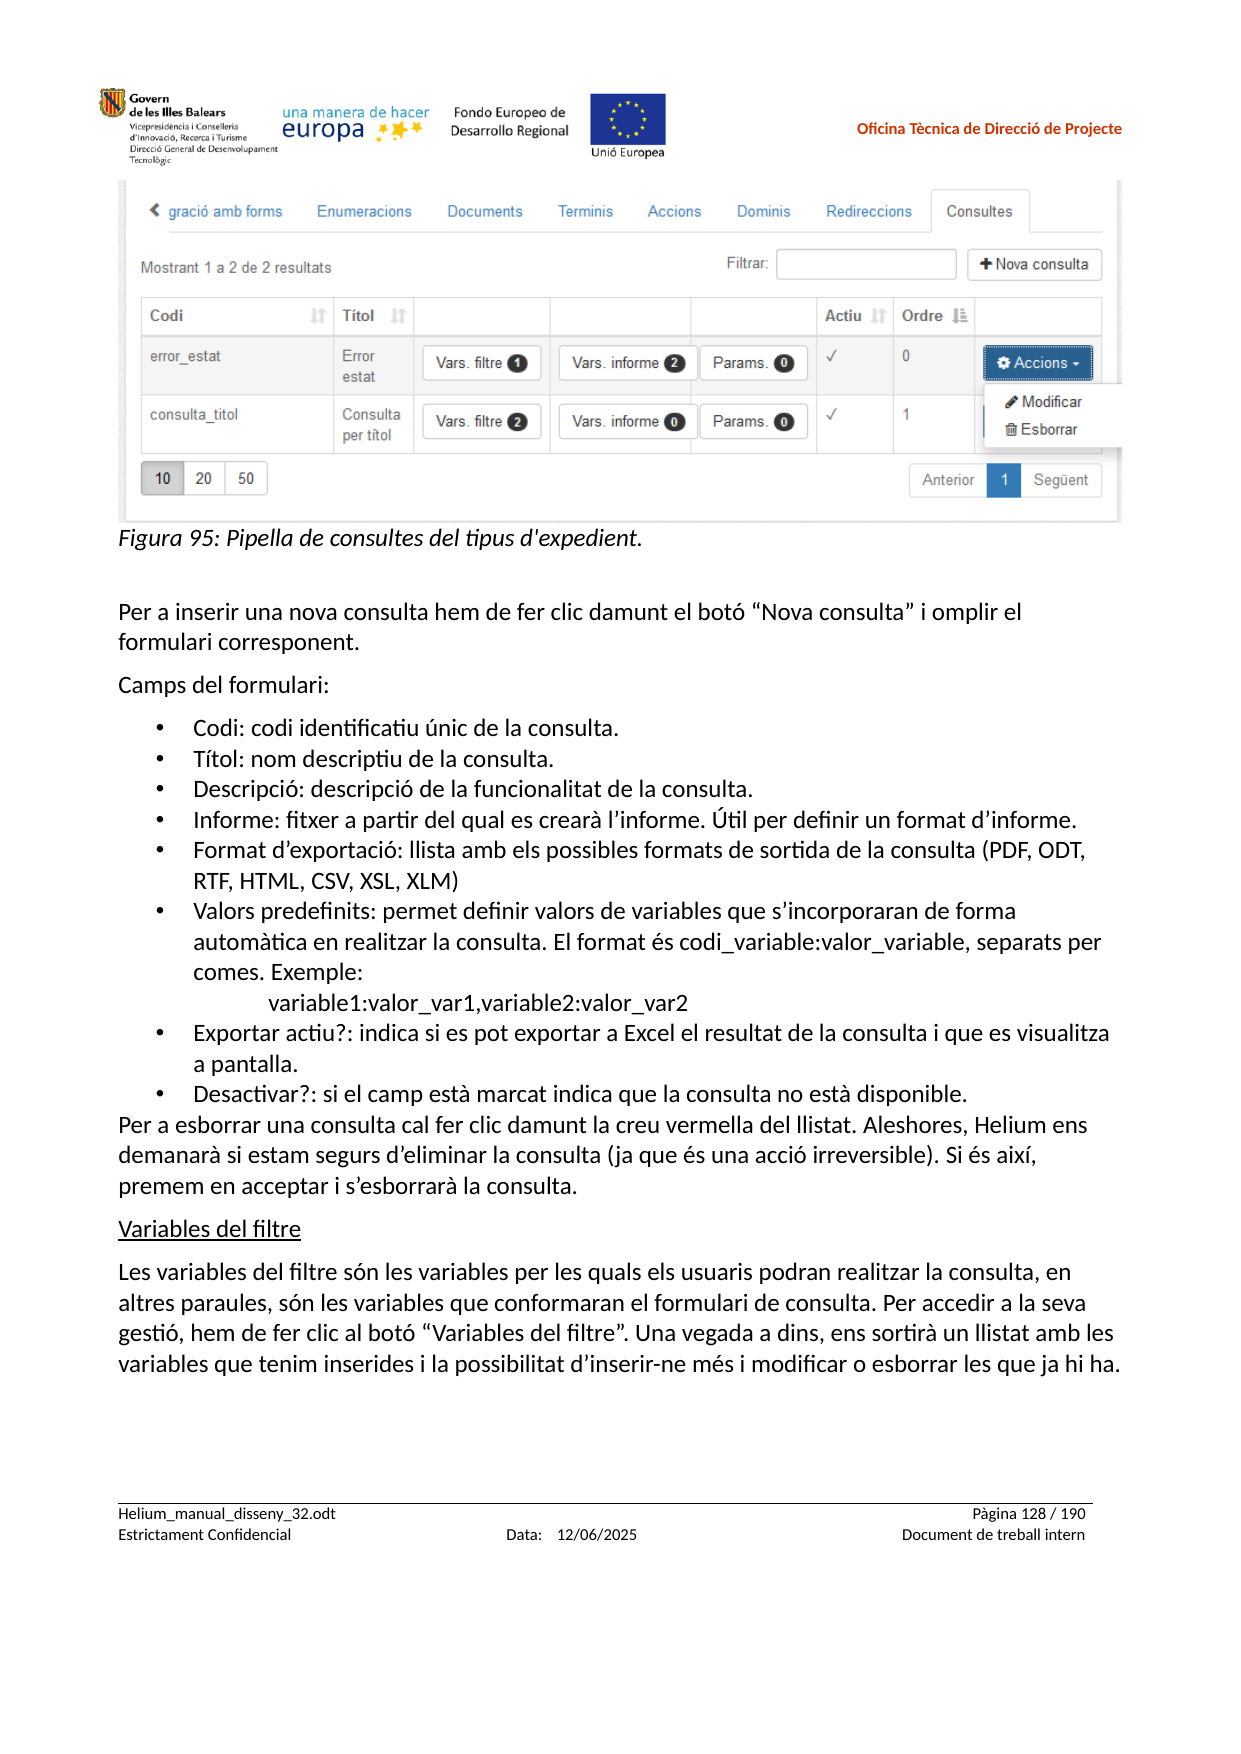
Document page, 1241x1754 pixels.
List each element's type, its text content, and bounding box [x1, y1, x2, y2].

text Camps del formulari: [118, 669, 1122, 700]
text Per a esborrar una consulta cal fer clic damunt la creu vermella del llistat. Aleshores, Helium ens demanarà si estam segurs d’eliminar la consulta (ja que és una acció irreversible). Si és així, premem en acceptar i s’esborrarà la consulta. [118, 1109, 1122, 1201]
list Format d’exportació: llista amb els possibles formats de sortida de la consulta (PDF, ODT, RTF, HTML, CSV, XSL, XLM) [156, 834, 1122, 896]
list Exportar actiu?: indica si es pot exportar a Excel el resultat de la consulta i que es visualitza a pantalla. [156, 1018, 1122, 1079]
list Títol: nom descriptiu de la consulta. [156, 743, 1122, 773]
list Valors predefinits: permet definir valors de variables que s’incorporaran de forma automàtica en realitzar la consulta. El format és codi_variable:valor_variable, separats per comes. Exemple: variable1:valor_var1,variable2:valor_var2 [156, 896, 1122, 1018]
text Figura 95: Pipella de consultes del tipus d'expedient. [118, 523, 1122, 553]
picture [99, 87, 668, 166]
text Les variables del filtre són les variables per les quals els usuaris podran realitzar la consulta, en altres paraules, són les variables que conformaran el formulari de consulta. Per accedir a la seva gestió, hem de fer clic al botó “Variables del filtre”. Una vegada a dins, ens sortirà un llistat amb les variables que tenim inserides i la possibilitat d’inserir-ne més i modificar o esborrar les que ja hi ha. [118, 1256, 1122, 1378]
list Informe: fitxer a partir del qual es crearà l’informe. Útil per definir un format d’informe. [156, 804, 1122, 834]
text Per a inserir una nova consulta hem de fer clic damunt el botó “Nova consulta” i omplir el formulari corresponent. [118, 596, 1122, 657]
list Descripció: descripció de la funcionalitat de la consulta. [156, 773, 1122, 804]
text Variables del filtre [118, 1213, 1122, 1244]
picture [118, 180, 1123, 523]
list Codi: codi identificatiu únic de la consulta. [156, 712, 1122, 743]
list Desactivar?: si el camp està marcat indica que la consulta no està disponible. [156, 1079, 1122, 1109]
